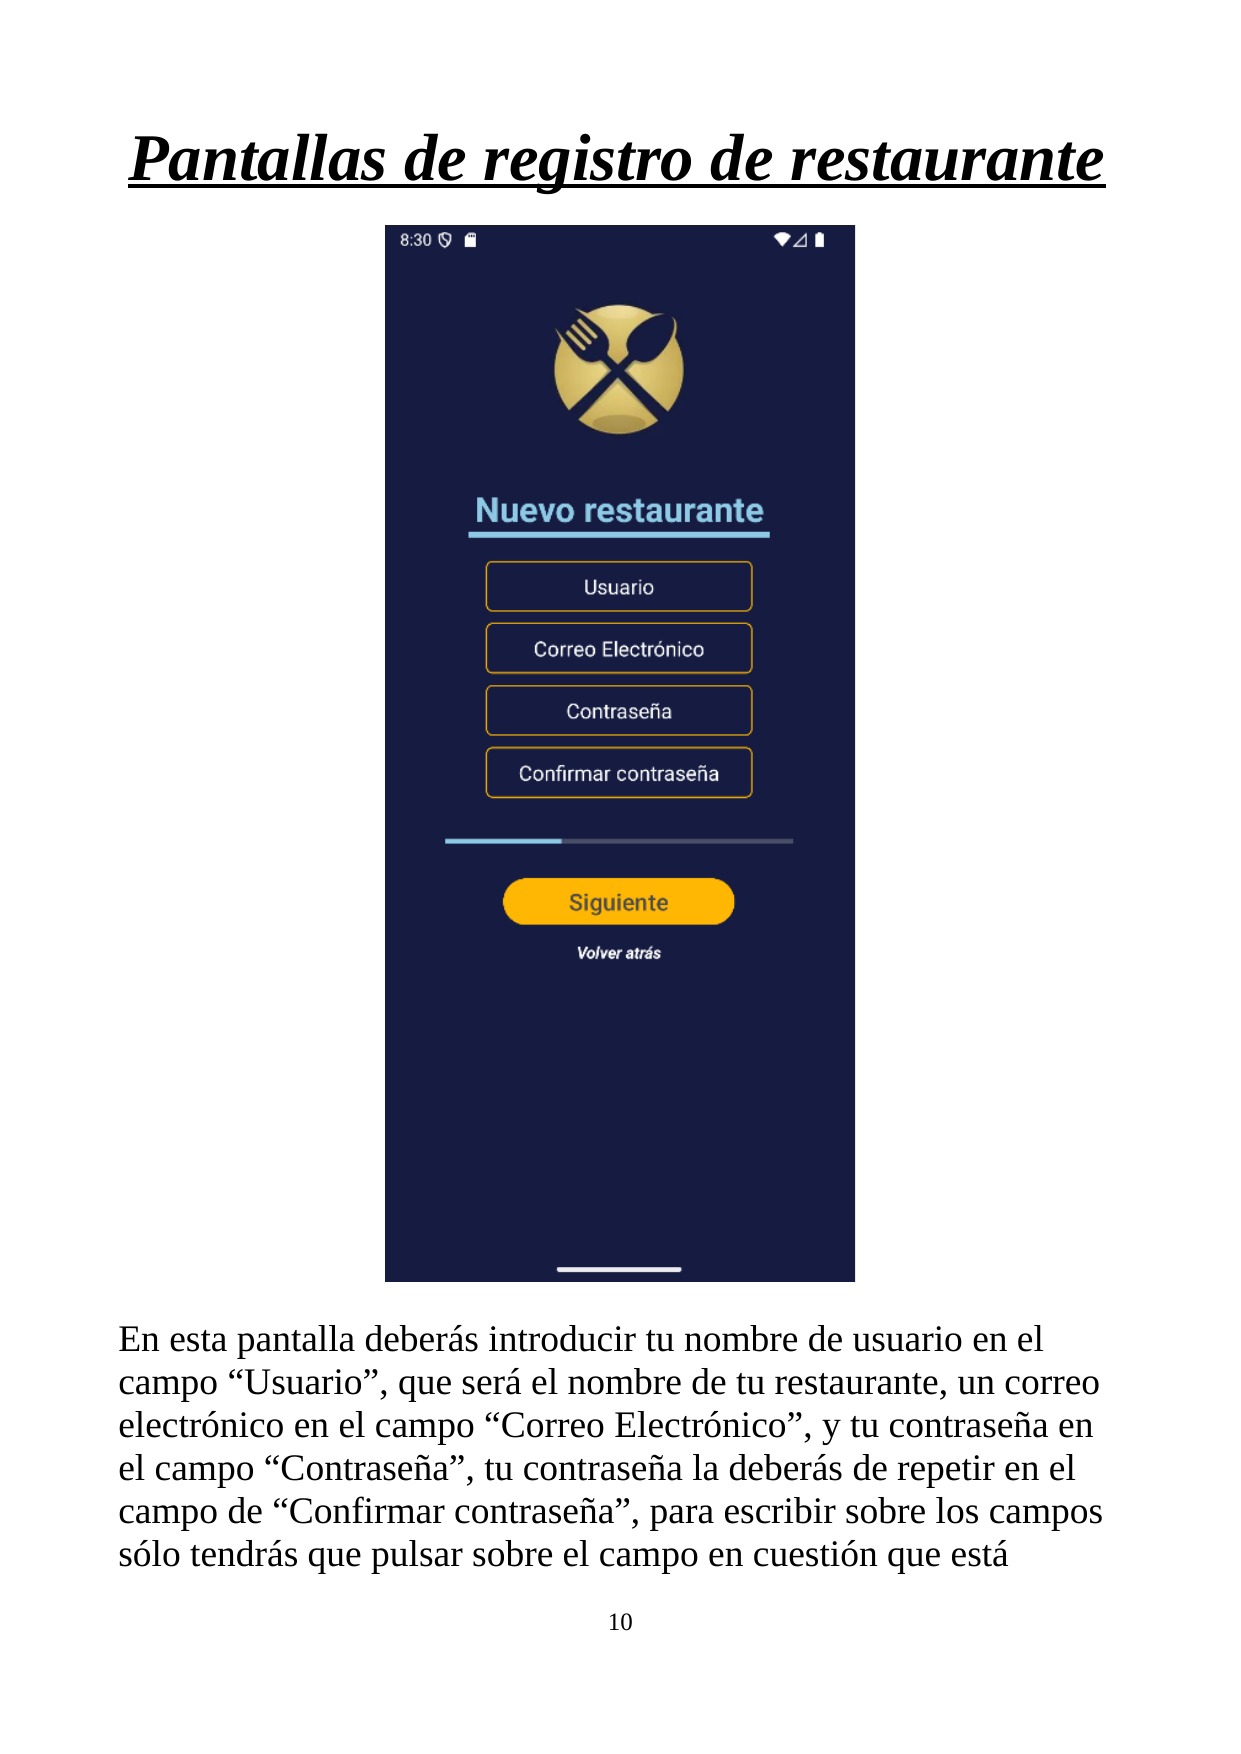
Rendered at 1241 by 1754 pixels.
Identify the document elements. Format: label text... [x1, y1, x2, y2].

picture [385, 225, 855, 1282]
text Pantallas de registro de restaurante [118, 118, 1122, 195]
text En esta pantalla deberás introducir tu nombre de usuario en el campo “Usuario”, que será el nombre de tu restaurante, un correo electrónico en el campo “Correo Electrónico”, y tu contraseña en el campo “Contraseña”, tu contraseña la deberás de repetir en el campo de “Confirmar contraseña”, para escribir sobre los campos sólo tendrás que pulsar sobre el campo en cuestión que está [118, 1316, 1122, 1575]
